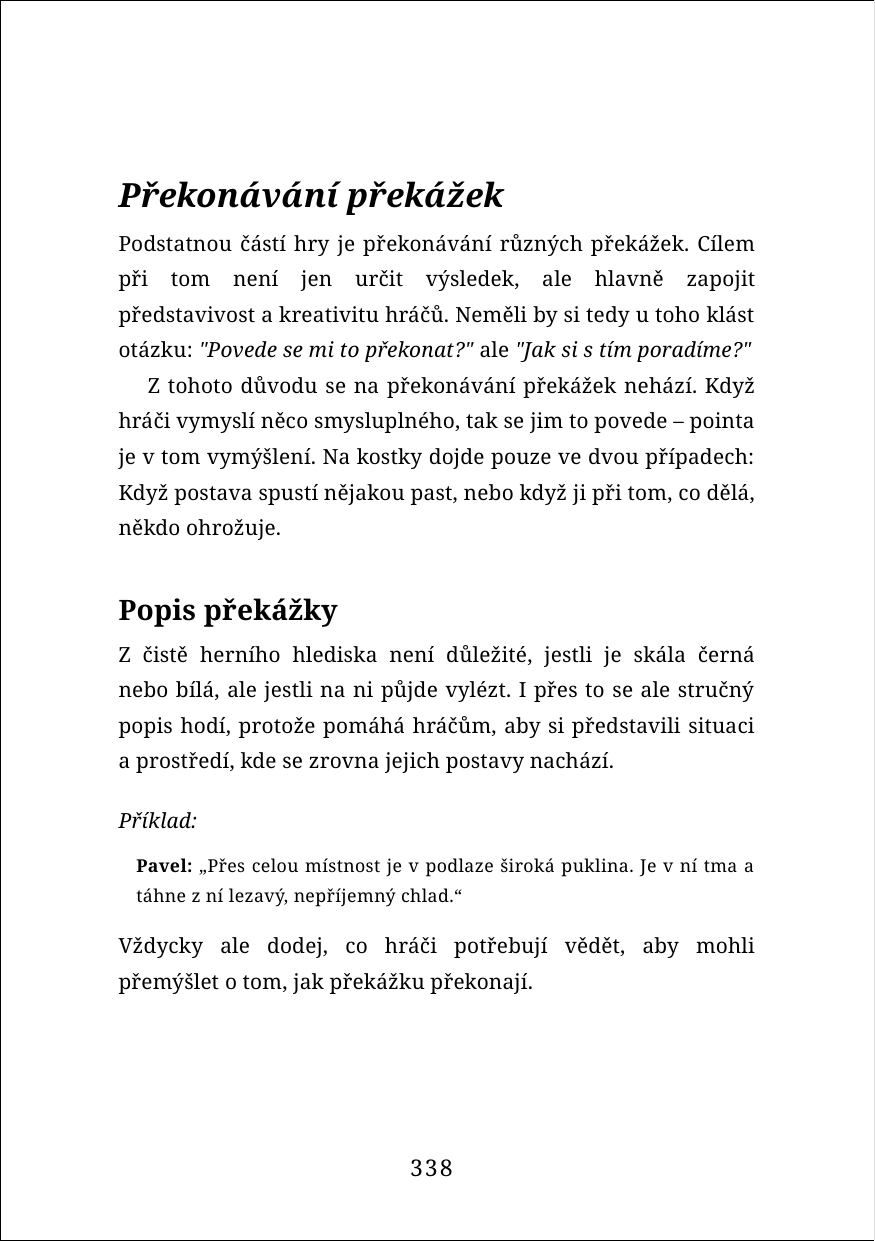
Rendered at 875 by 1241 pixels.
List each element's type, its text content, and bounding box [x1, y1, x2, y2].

subtitle Popis překážky [118, 590, 756, 628]
text Podstatnou částí hry je překonávání různých překážek. Cílem při tom není jen určit výsledek, ale hlavně zapojit představivost a kreativitu hráčů. Neměli by si tedy u toho klást otázku: "Povede se mi to překonat?" ale "Jak si s tím poradíme?" Z tohoto důvodu se na překonávání překážek nehází. Když hráči vymyslí něco smysluplného, tak se jim to povede – pointa je v tom vymýšlení. Na kostky dojde pouze ve dvou případech: Když postava spustí nějakou past, nebo když ji při tom, co dělá, někdo ohrožuje. [118, 229, 756, 542]
text Vždycky ale dodej, co hráči potřebují vědět, aby mohli přemýšlet o tom, jak překážku překonají. [118, 931, 756, 995]
text Příklad: [118, 806, 756, 834]
subtitle Překonávání překážek [118, 172, 756, 217]
text Pavel: „Přes celou místnost je v podlaze široká puklina. Je v ní tma a táhne z ní lezavý, nepříjemný chlad.“ [136, 853, 756, 907]
text Z čistě herního hlediska není důležité, jestli je skála černá nebo bílá, ale jestli na ni půjde vylézt. I přes to se ale stručný popis hodí, protože pomáhá hráčům, aby si představili situaci a prostředí, kde se zrovna jejich postavy nachází. [118, 640, 756, 775]
